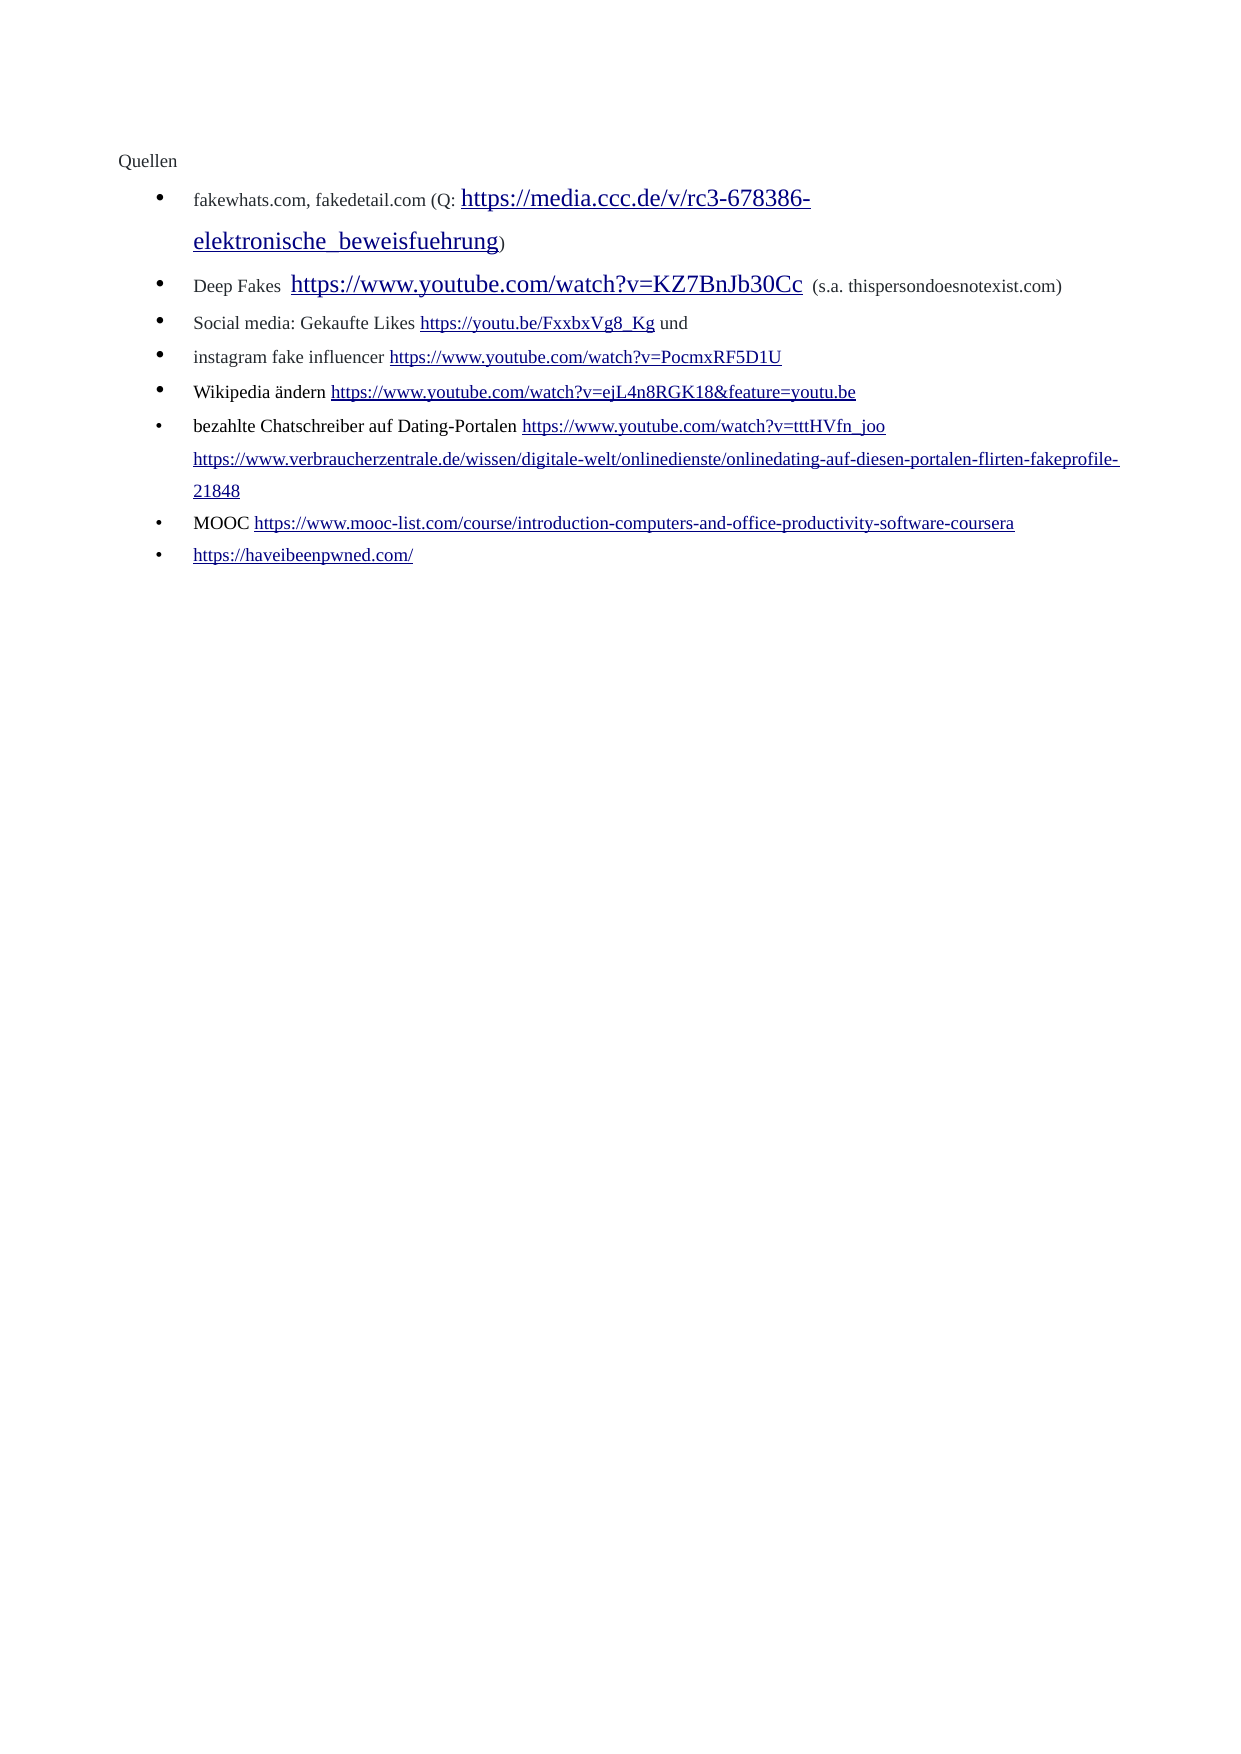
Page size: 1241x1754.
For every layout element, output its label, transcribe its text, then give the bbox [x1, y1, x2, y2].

list Deep Fakes https://www.youtube.com/watch?v=KZ7BnJb30Cc (s.a. thispersondoesnotexist.com) [156, 269, 1122, 298]
list instagram fake influencer https://www.youtube.com/watch?v=PocmxRF5D1U [156, 346, 1122, 369]
list https://haveibeenpwned.com/ [156, 544, 1122, 566]
list fakewhats.com, fakedetail.com (Q: https://media.ccc.de/v/rc3-678386-elektronische_beweisfuehrung) [156, 183, 1122, 254]
list bezahlte Chatschreiber auf Dating-Portalen https://www.youtube.com/watch?v=tttHVfn_joo https://www.verbraucherzentrale.de/wissen/digitale-welt/onlinedienste/onlinedating-auf-diesen-portalen-flirten-fakeprofile-21848 [156, 415, 1122, 501]
list MOOC https://www.mooc-list.com/course/introduction-computers-and-office-productivity-software-coursera [156, 512, 1122, 534]
text Quellen [118, 150, 1122, 172]
list Social media: Gekaufte Likes https://youtu.be/FxxbxVg8_Kg und [156, 312, 1122, 335]
list Wikipedia ändern https://www.youtube.com/watch?v=ejL4n8RGK18&feature=youtu.be [156, 381, 1122, 404]
